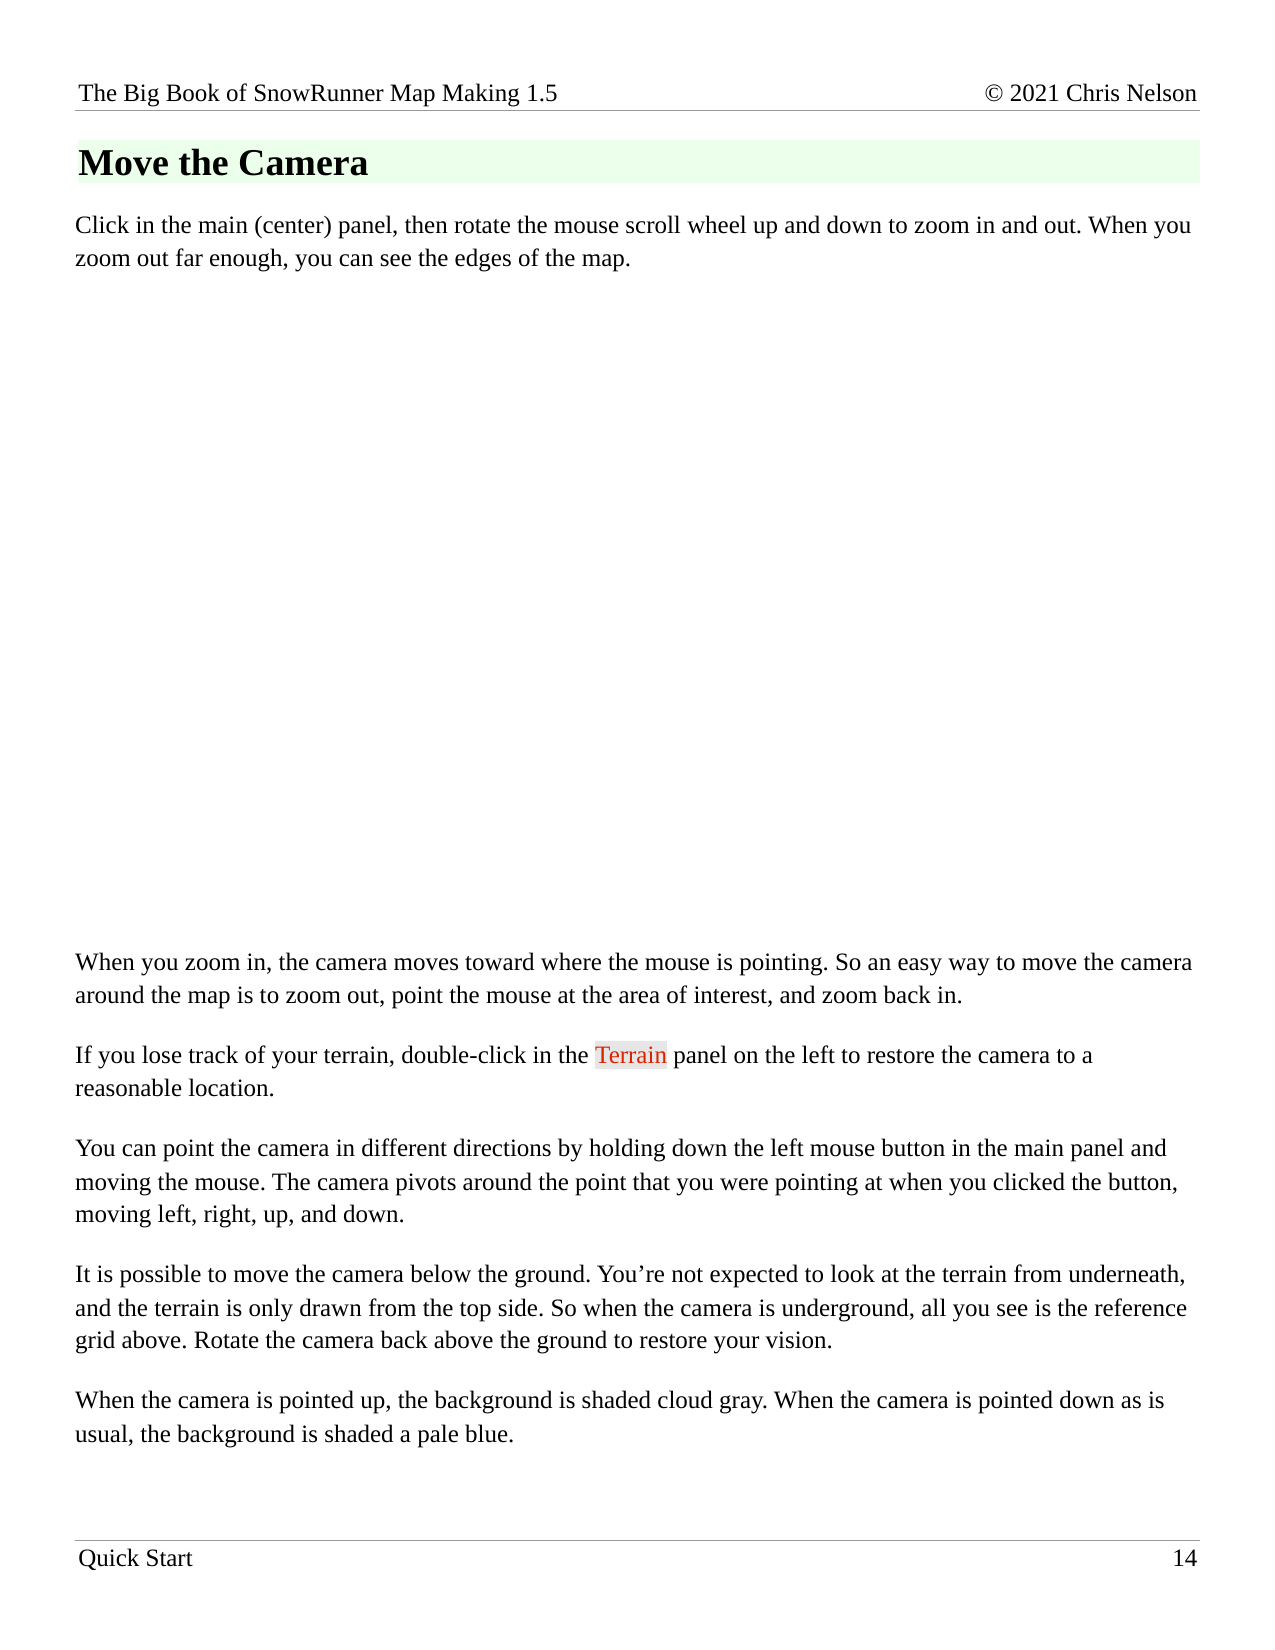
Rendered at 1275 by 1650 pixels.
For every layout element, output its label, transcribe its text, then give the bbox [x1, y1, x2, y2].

text When you zoom in, the camera moves toward where the mouse is pointing. So an easy way to move the camera around the map is to zoom out, point the mouse at the area of interest, and zoom back in. [75, 947, 1200, 1009]
text Click in the main (center) panel, then rotate the mouse scroll wheel up and down to zoom in and out. When you zoom out far enough, you can see the edges of the map. [75, 211, 1200, 272]
subtitle Move the Camera [78, 140, 1200, 183]
text It is possible to move the camera below the ground. You’re not expected to look at the terrain from underneath, and the terrain is only drawn from the top side. So when the camera is underground, all you see is the reference grid above. Rotate the camera back above the ground to restore your vision. [75, 1259, 1200, 1354]
text If you lose track of your terrain, double-click in the Terrain panel on the left to restore the camera to a reasonable location. [75, 1041, 1200, 1102]
text You can point the camera in different directions by holding down the left mouse button in the main panel and moving the mouse. The camera pivots around the point that you were pointing at when you clicked the button, moving left, right, up, and down. [75, 1133, 1200, 1228]
text When the camera is pointed up, the background is shaded cloud gray. When the camera is pointed down as is usual, the background is shaded a pale blue. [75, 1386, 1200, 1447]
